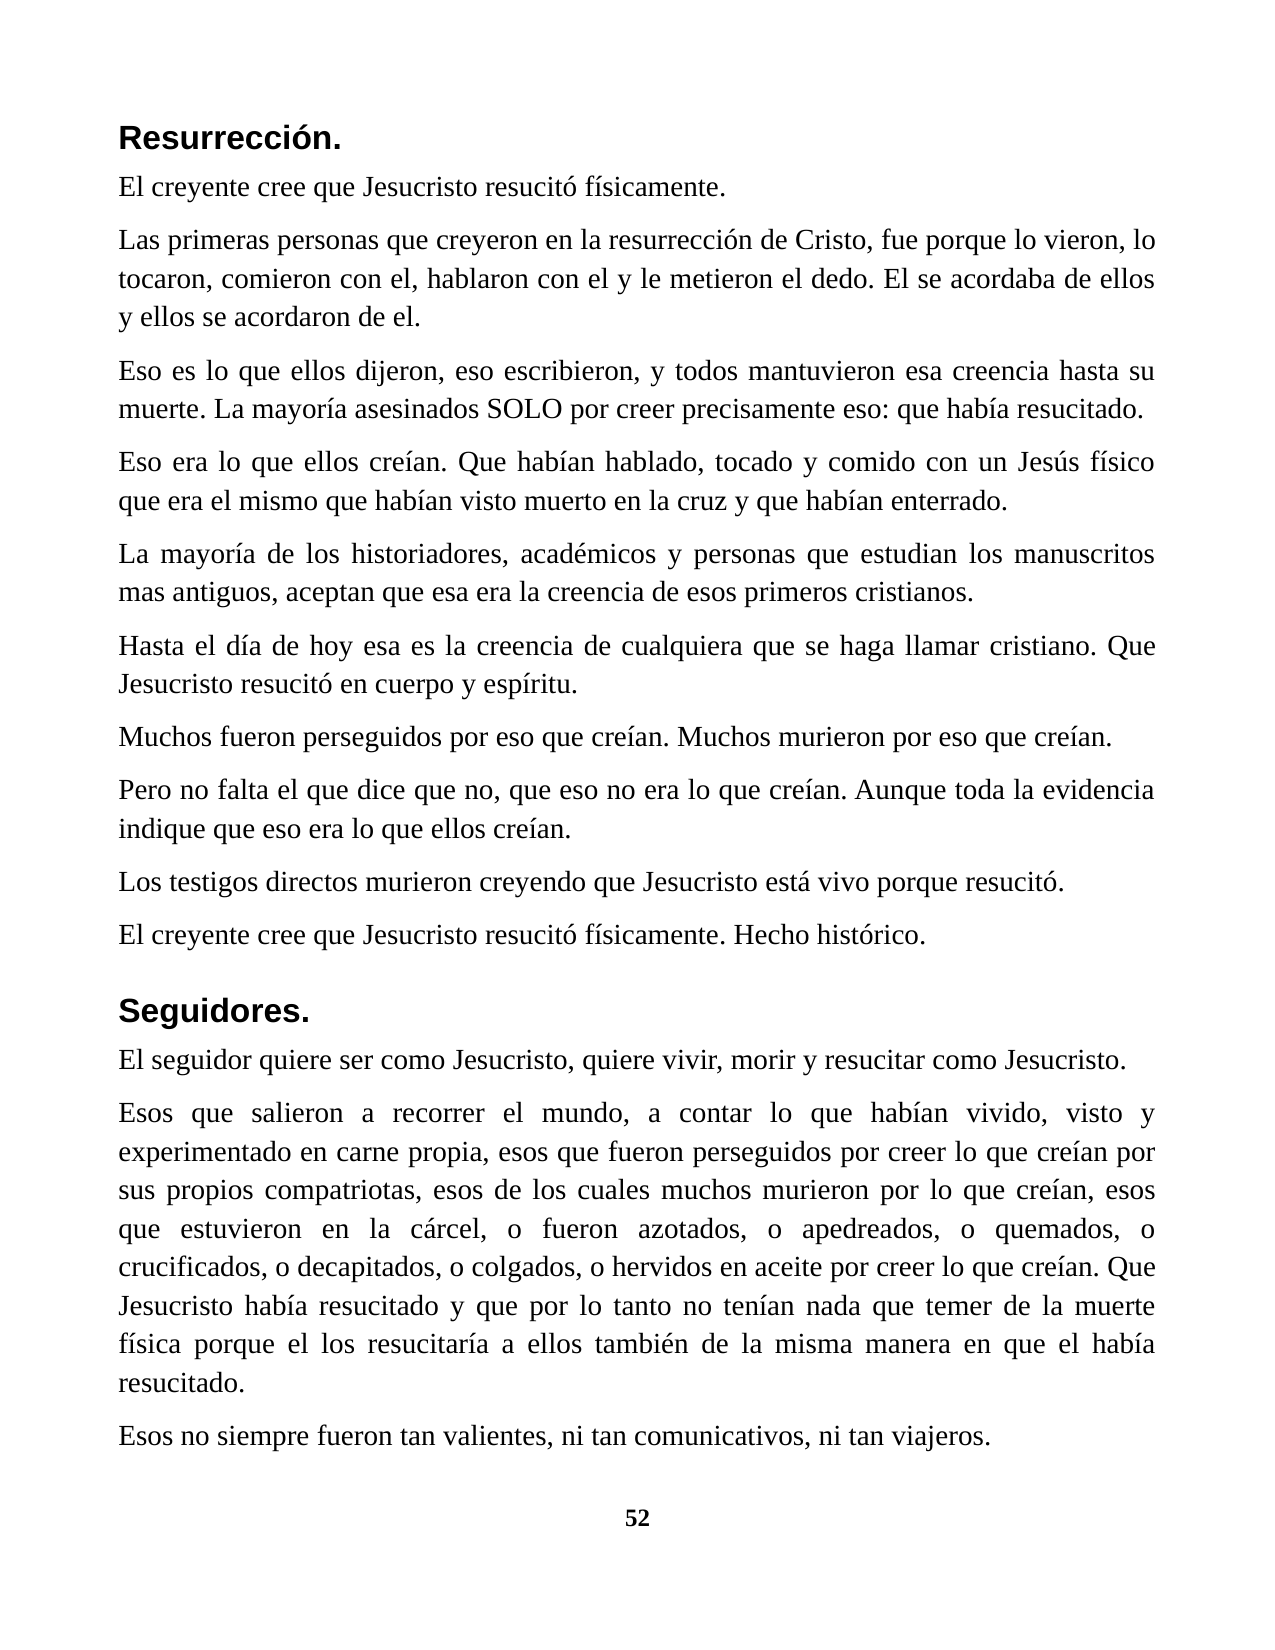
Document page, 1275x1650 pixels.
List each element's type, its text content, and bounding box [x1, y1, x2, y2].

text El seguidor quiere ser como Jesucristo, quiere vivir, morir y resucitar como Jesucristo. [118, 1042, 1157, 1076]
text Los testigos directos murieron creyendo que Jesucristo está vivo porque resucitó. [118, 864, 1157, 898]
text Las primeras personas que creyeron en la resurrección de Cristo, fue porque lo vieron, lo tocaron, comieron con el, hablaron con el y le metieron el dedo. El se acordaba de ellos y ellos se acordaron de el. [118, 222, 1157, 333]
text La mayoría de los historiadores, académicos y personas que estudian los manuscritos mas antiguos, aceptan que esa era la creencia de esos primeros cristianos. [118, 536, 1157, 608]
subtitle Resurrección. [118, 118, 1157, 157]
text Eso era lo que ellos creían. Que habían hablado, tocado y comido con un Jesús físico que era el mismo que habían visto muerto en la cruz y que habían enterrado. [118, 444, 1157, 516]
subtitle Seguidores. [118, 991, 1157, 1030]
text El creyente cree que Jesucristo resucitó físicamente. [118, 169, 1157, 203]
text El creyente cree que Jesucristo resucitó físicamente. Hecho histórico. [118, 917, 1157, 951]
text Esos que salieron a recorrer el mundo, a contar lo que habían vivido, visto y experimentado en carne propia, esos que fueron perseguidos por creer lo que creían por sus propios compatriotas, esos de los cuales muchos murieron por lo que creían, esos que estuvieron en la cárcel, o fueron azotados, o apedreados, o quemados, o crucificados, o decapitados, o colgados, o hervidos en aceite por creer lo que creían. Que Jesucristo había resucitado y que por lo tanto no tenían nada que temer de la muerte física porque el los resucitaría a ellos también de la misma manera en que el había resucitado. [118, 1095, 1157, 1399]
text Muchos fueron perseguidos por eso que creían. Muchos murieron por eso que creían. [118, 719, 1157, 753]
text Pero no falta el que dice que no, que eso no era lo que creían. Aunque toda la evidencia indique que eso era lo que ellos creían. [118, 772, 1157, 844]
text Esos no siempre fueron tan valientes, ni tan comunicativos, ni tan viajeros. [118, 1418, 1157, 1452]
text Eso es lo que ellos dijeron, eso escribieron, y todos mantuvieron esa creencia hasta su muerte. La mayoría asesinados SOLO por creer precisamente eso: que había resucitado. [118, 353, 1157, 425]
text Hasta el día de hoy esa es la creencia de cualquiera que se haga llamar cristiano. Que Jesucristo resucitó en cuerpo y espíritu. [118, 628, 1157, 700]
